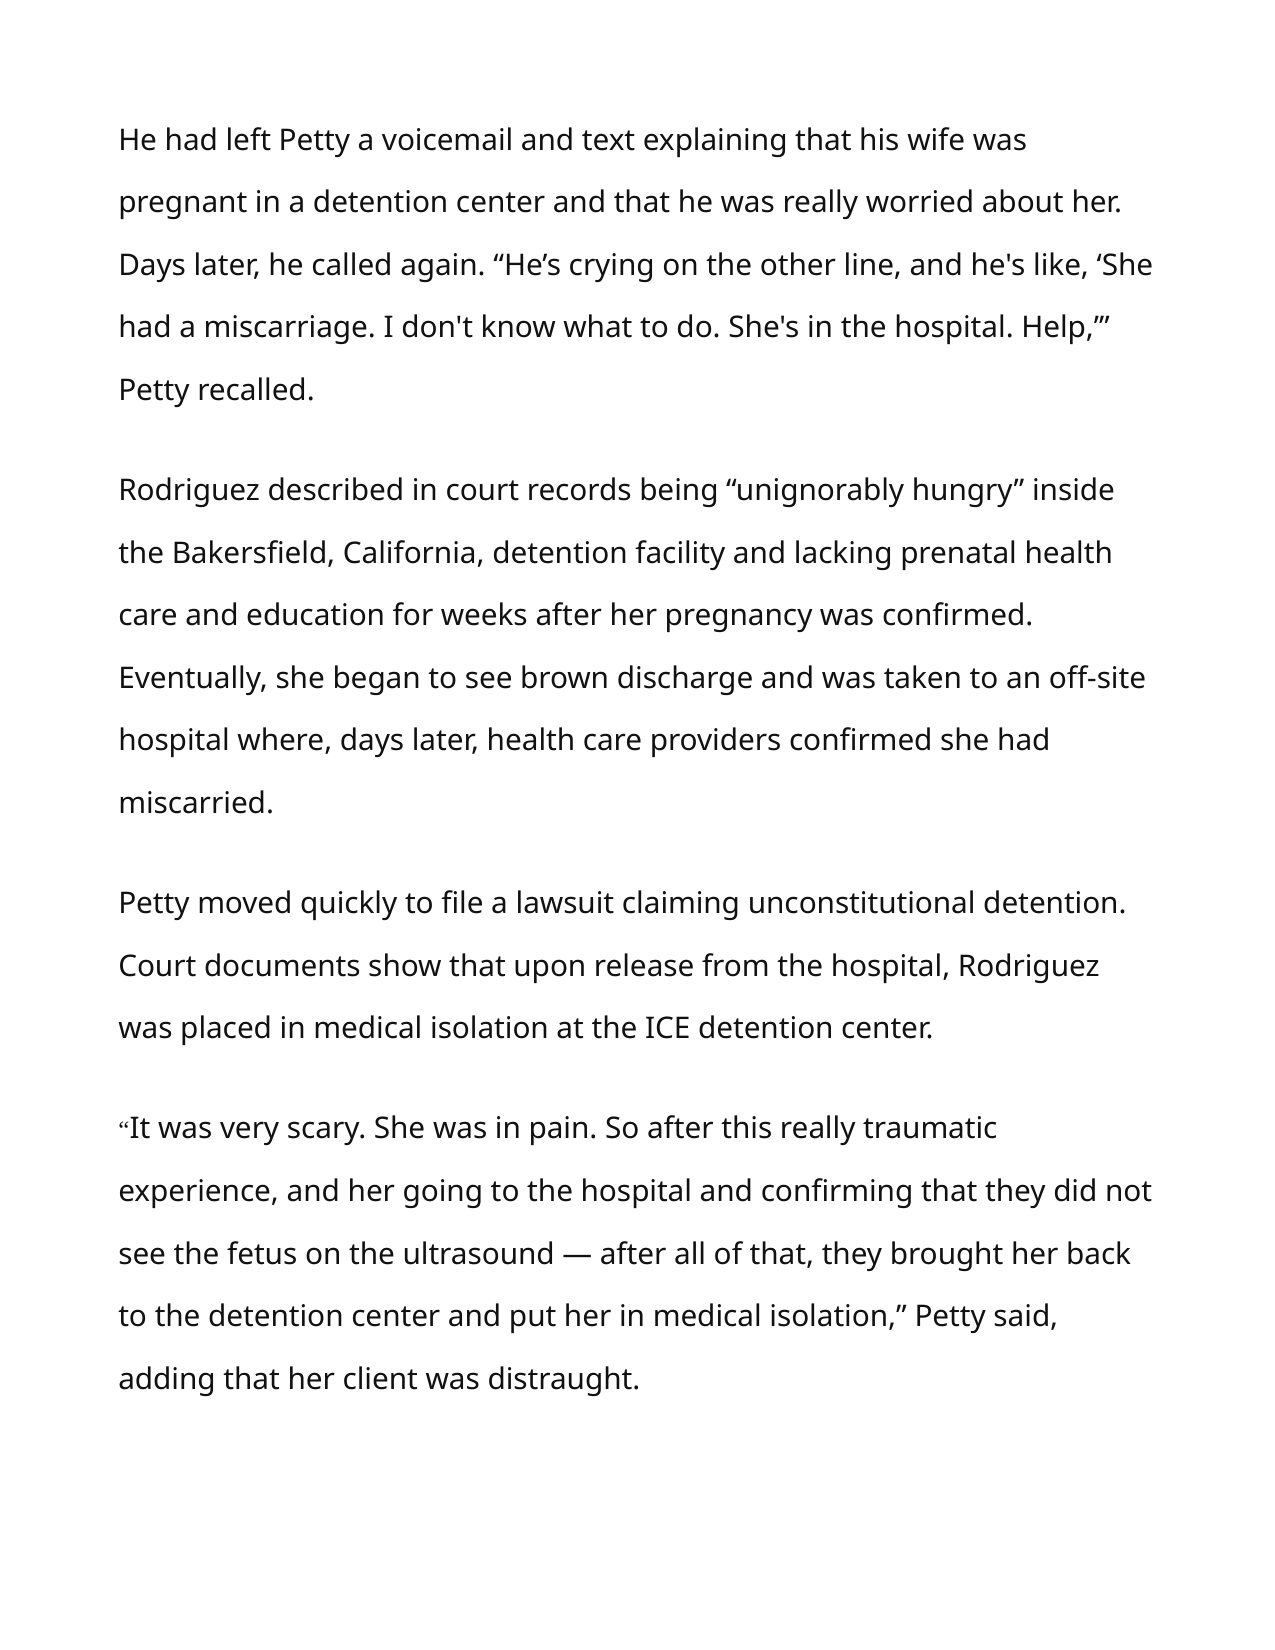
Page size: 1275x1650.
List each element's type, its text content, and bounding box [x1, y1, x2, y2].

text Rodriguez described in court records being “unignorably hungry” inside the Bakersfield, California, detention facility and lacking prenatal health care and education for weeks after her pregnancy was confirmed. Eventually, she began to see brown discharge and was taken to an off-site hospital where, days later, health care providers confirmed she had miscarried. [118, 469, 1157, 822]
text He had left Petty a voicemail and text explaining that his wife was pregnant in a detention center and that he was really worried about her. Days later, he called again. “He’s crying on the other line, and he's like, ‘She had a miscarriage. I don't know what to do. She's in the hospital. Help,’” Petty recalled. [118, 118, 1157, 409]
text “It was very scary. She was in pain. So after this really traumatic experience, and her going to the hospital and confirming that they did not see the fetus on the ultrasound — after all of that, they brought her back to the detention center and put her in medical isolation,” Petty said, adding that her client was distraught. [118, 1107, 1157, 1398]
text Petty moved quickly to file a lawsuit claiming unconstitutional detention. Court documents show that upon release from the hospital, Rodriguez was placed in medical isolation at the ICE detention center. [118, 882, 1157, 1047]
